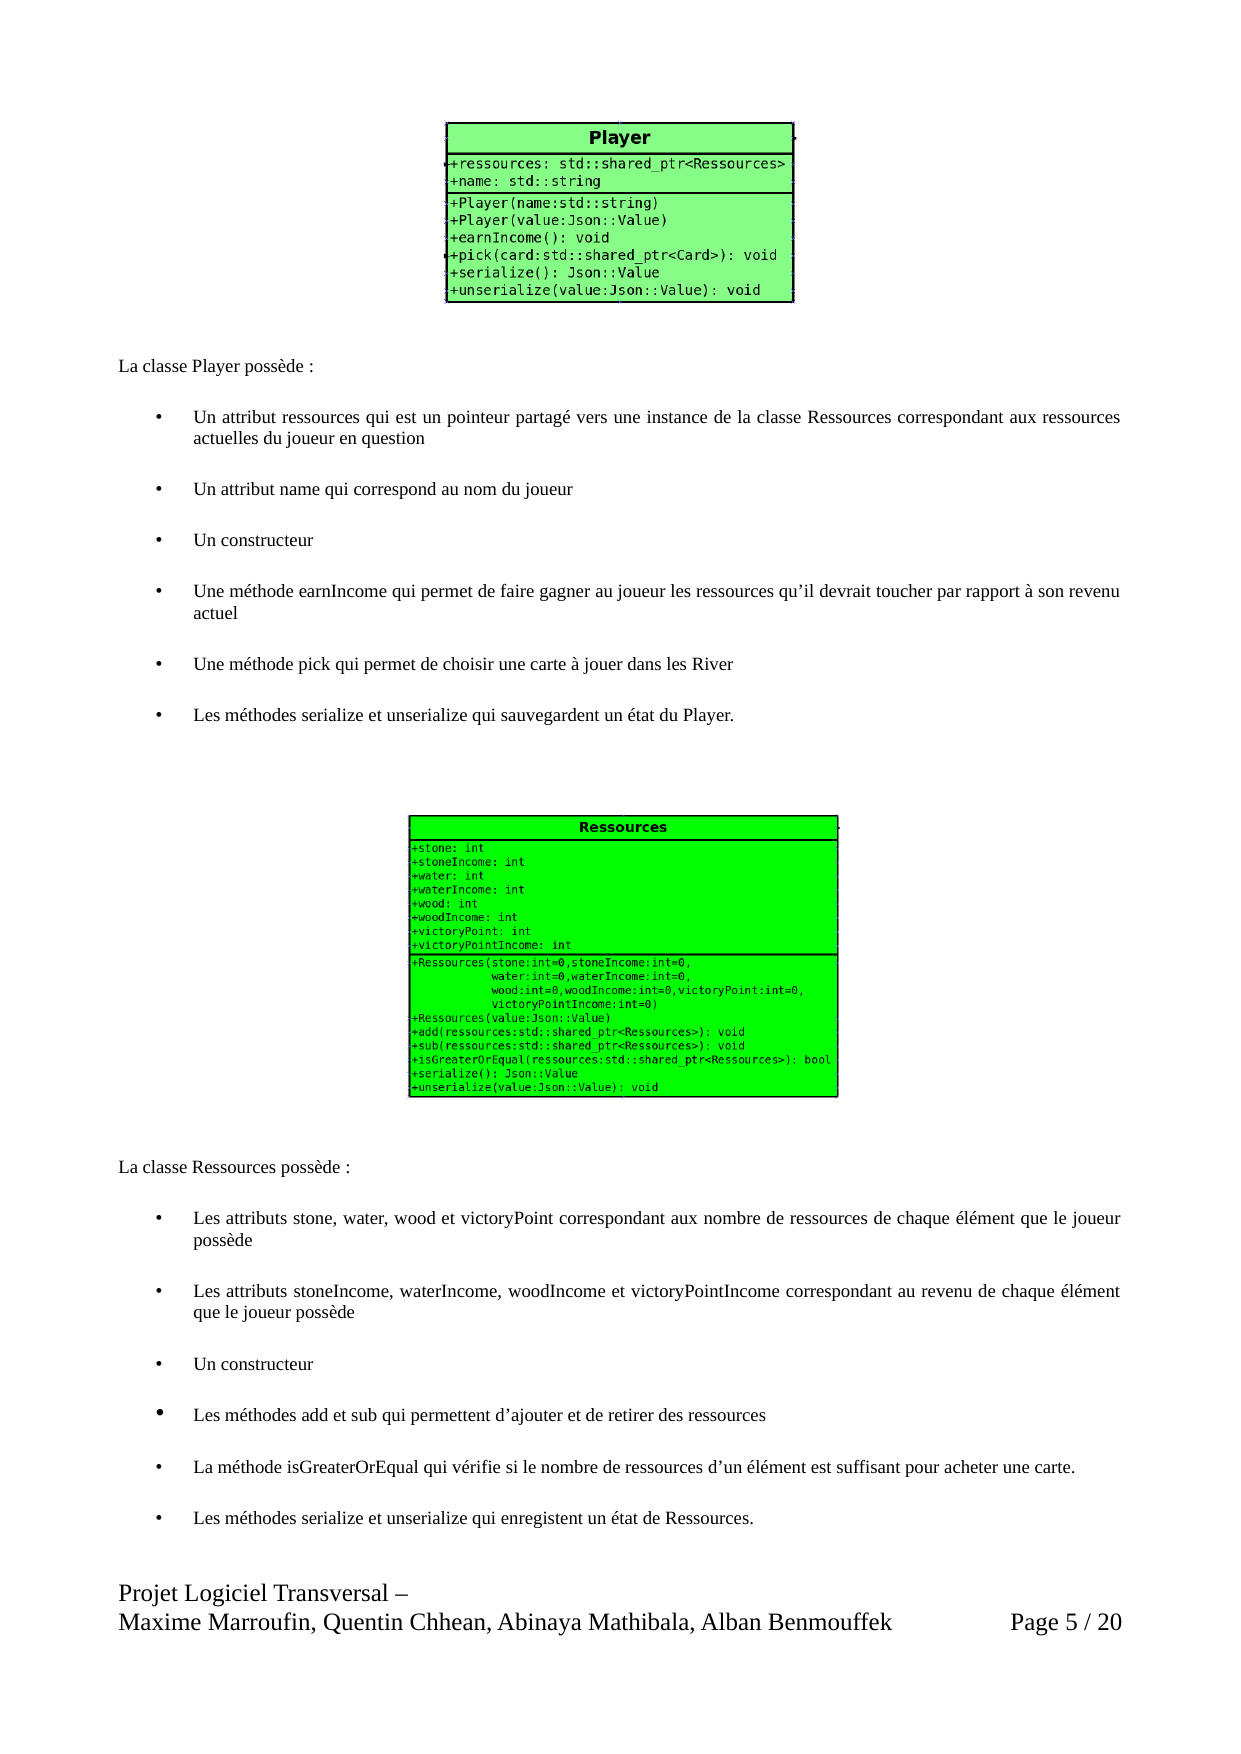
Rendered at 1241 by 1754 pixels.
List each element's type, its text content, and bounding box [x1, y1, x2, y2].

list Les attributs stoneIncome, waterIncome, woodIncome et victoryPointIncome correspondant au revenu de chaque élément que le joueur possède [156, 1280, 1122, 1323]
list Un constructeur [156, 1352, 1122, 1374]
text La classe Ressources possède : [118, 1156, 1122, 1178]
list Un constructeur [156, 529, 1122, 551]
picture [406, 810, 840, 1106]
list Les attributs stone, water, wood et victoryPoint correspondant aux nombre de ressources de chaque élément que le joueur possède [156, 1207, 1122, 1250]
list Un attribut name qui correspond au nom du joueur [156, 478, 1122, 500]
text La classe Player possède : [118, 354, 1122, 376]
list Les méthodes serialize et unserialize qui sauvegardent un état du Player. [156, 704, 1122, 726]
list Une méthode pick qui permet de choisir une carte à jouer dans les River [156, 653, 1122, 674]
list Une méthode earnIncome qui permet de faire gagner au joueur les ressources qu’il devrait toucher par rapport à son revenu actuel [156, 580, 1122, 623]
list Un attribut ressources qui est un pointeur partagé vers une instance de la classe Ressources correspondant aux ressources actuelles du joueur en question [156, 406, 1122, 449]
list Les méthodes serialize et unserialize qui enregistent un état de Ressources. [156, 1507, 1122, 1528]
list La méthode isGreaterOrEqual qui vérifie si le nombre de ressources d’un élément est suffisant pour acheter une carte. [156, 1456, 1122, 1477]
picture [443, 118, 797, 304]
list Les méthodes add et sub qui permettent d’ajouter et de retirer des ressources [156, 1403, 1122, 1426]
